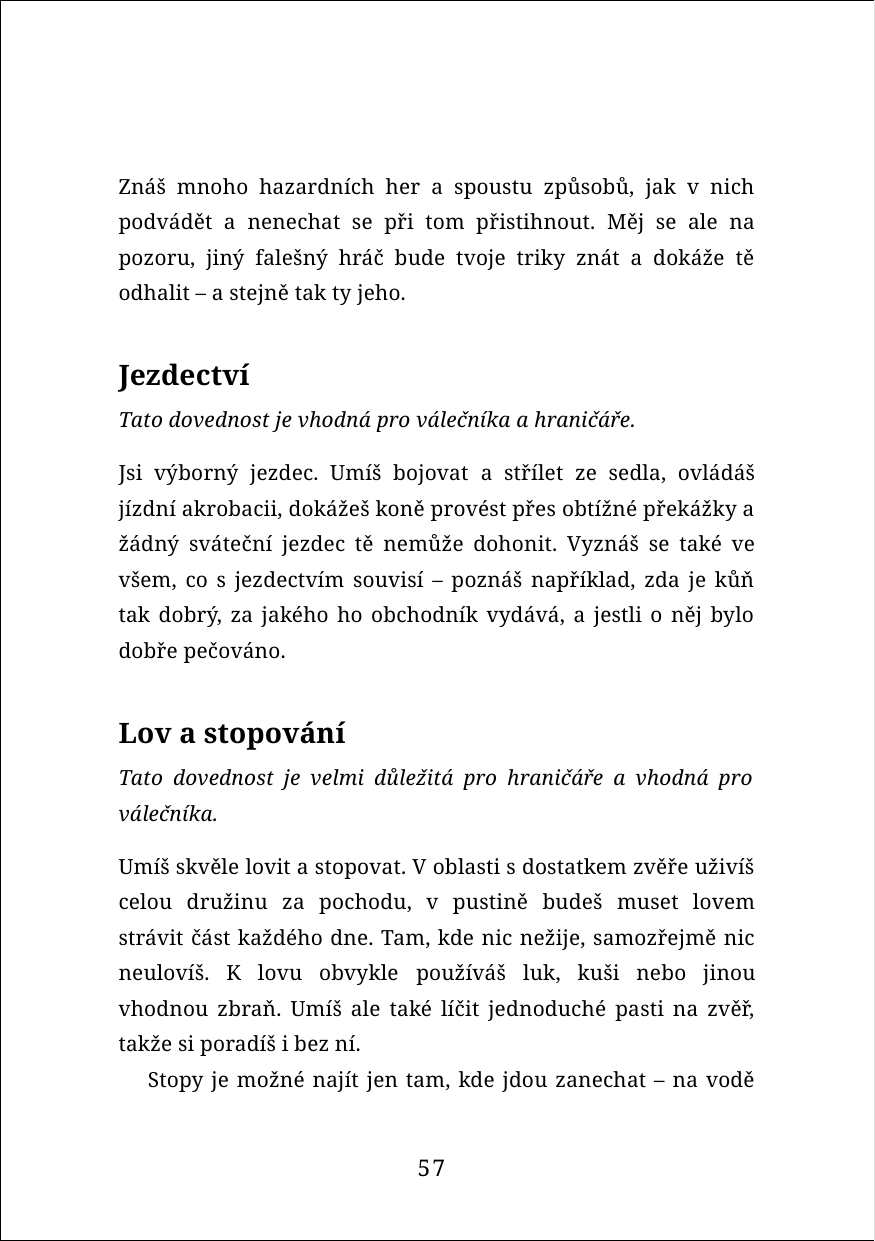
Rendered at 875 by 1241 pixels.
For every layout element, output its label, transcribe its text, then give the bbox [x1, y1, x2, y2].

subtitle Lov a stopování [118, 713, 756, 751]
text Tato dovednost je velmi důležitá pro hraničáře a vhodná pro válečníka. [118, 763, 756, 827]
subtitle Jezdectví [118, 355, 756, 393]
text Umíš skvěle lovit a stopovat. V oblasti s dostatkem zvěře uživíš celou družinu za pochodu, v pustině budeš muset lovem strávit část každého dne. Tam, kde nic nežije, samozřejmě nic neulovíš. K lovu obvykle používáš luk, kuši nebo jinou vhodnou zbraň. Umíš ale také líčit jednoduché pasti na zvěř, takže si poradíš i bez ní. Stopy je možné najít jen tam, kde jdou zanechat – na vodě [118, 852, 756, 1093]
text Tato dovednost je vhodná pro válečníka a hraničáře. [118, 405, 756, 434]
text Znáš mnoho hazardních her a spoustu způsobů, jak v nich podvádět a nenechat se při tom přistihnout. Měj se ale na pozoru, jiný falešný hráč bude tvoje triky znát a dokáže tě odhalit – a stejně tak ty jeho. [118, 172, 756, 307]
text Jsi výborný jezdec. Umíš bojovat a střílet ze sedla, ovládáš jízdní akrobacii, dokážeš koně provést přes obtížné překážky a žádný sváteční jezdec tě nemůže dohonit. Vyznáš se také ve všem, co s jezdectvím souvisí – poznáš například, zda je kůň tak dobrý, za jakého ho obchodník vydává, a jestli o něj bylo dobře pečováno. [118, 458, 756, 664]
